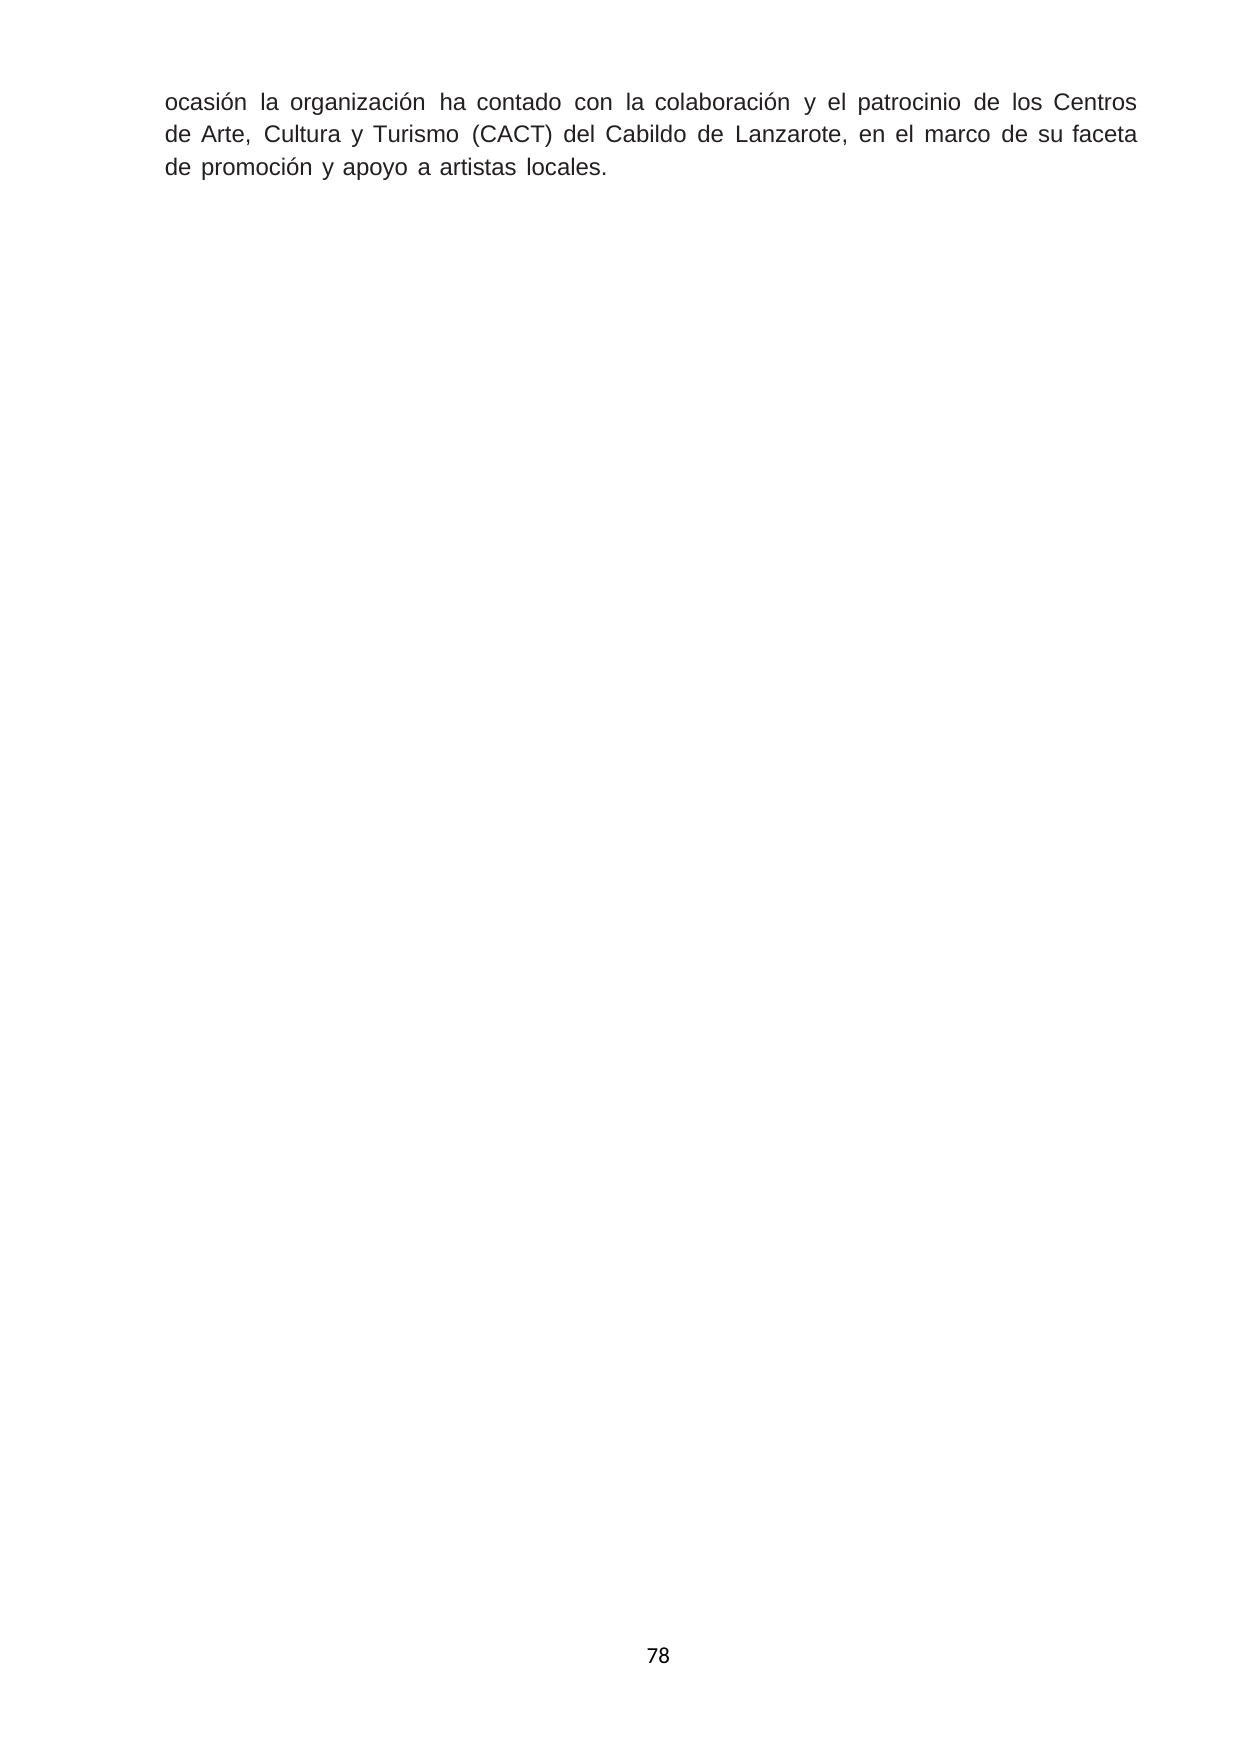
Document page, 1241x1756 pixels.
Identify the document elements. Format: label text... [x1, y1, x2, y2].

text ocasión la organización ha contado con la colaboración y el patrocinio de los Centros de Arte, Cultura y Turismo (CACT) del Cabildo de Lanzarote, en el marco de su faceta de promoción y apoyo a artistas locales. [164, 87, 1138, 181]
